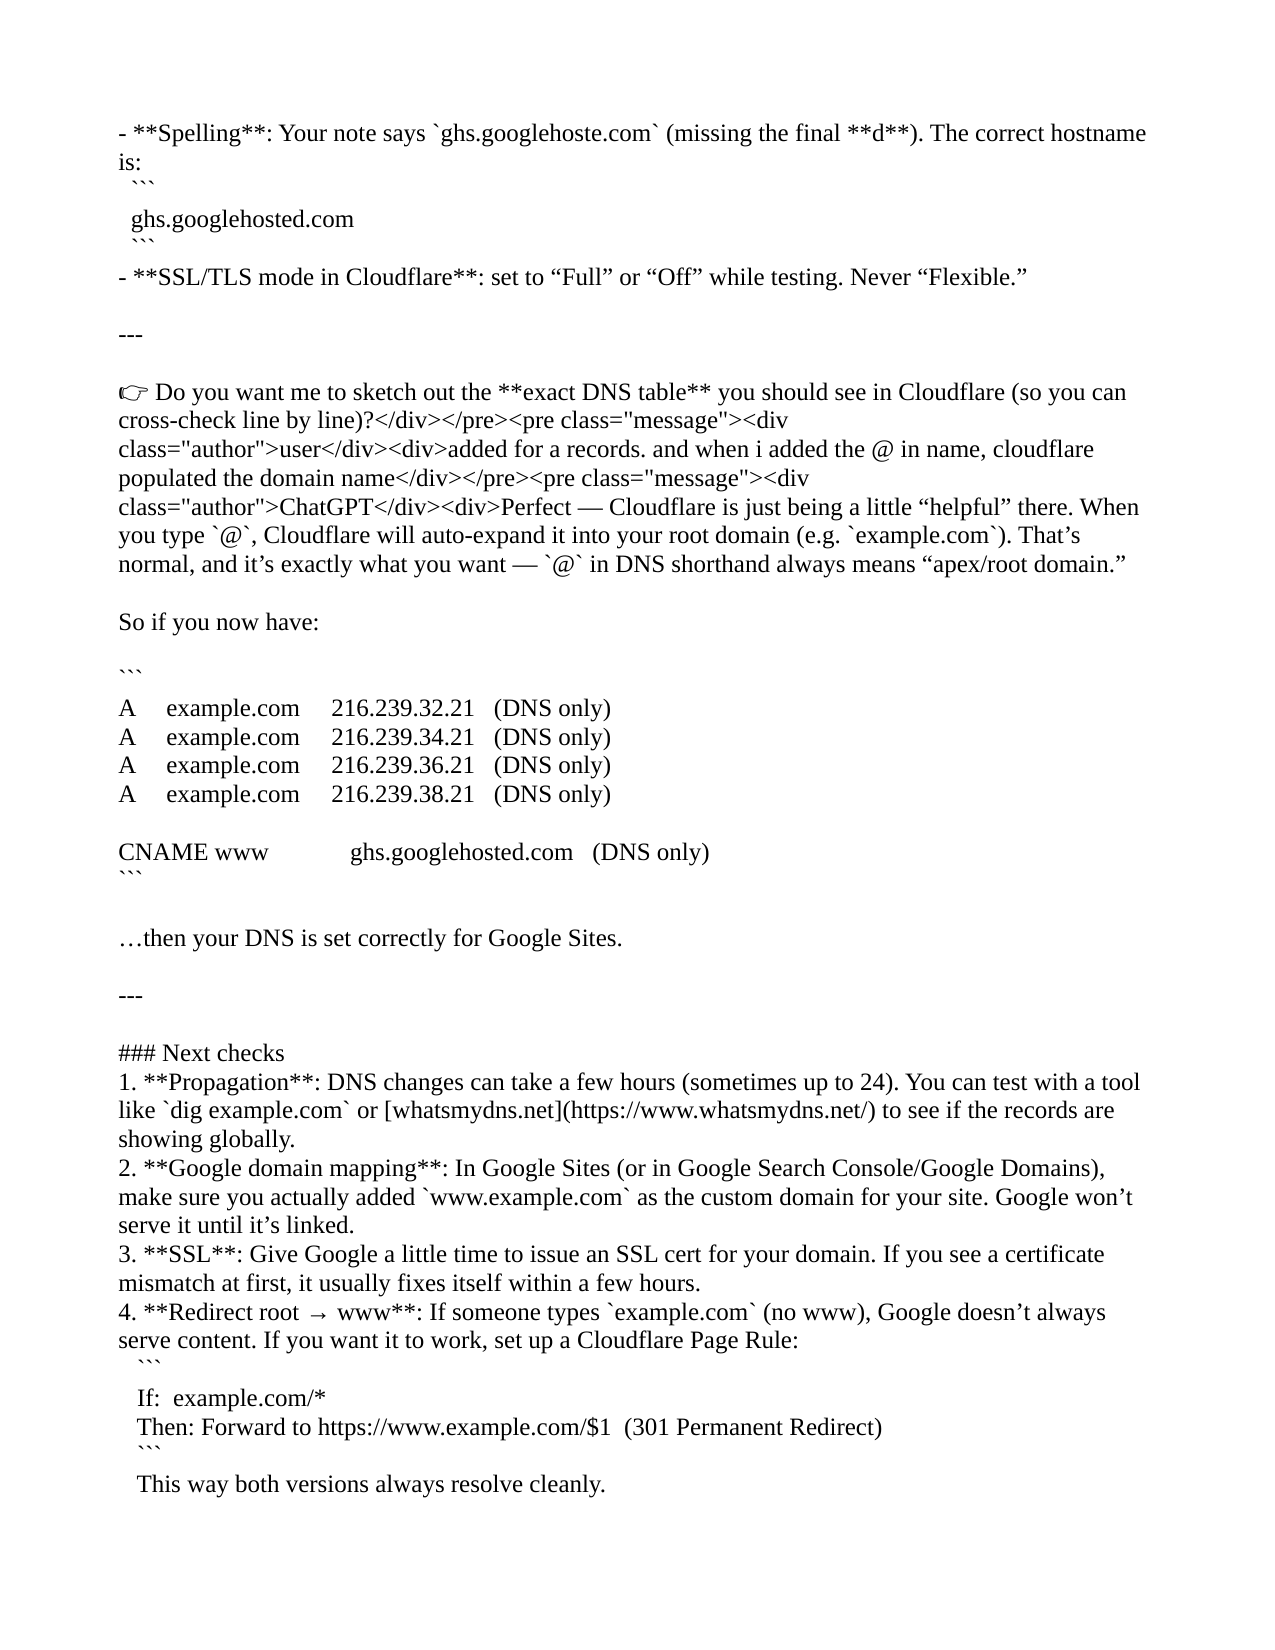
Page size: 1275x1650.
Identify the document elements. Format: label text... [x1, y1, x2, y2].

text ``` [118, 1354, 1157, 1383]
text - **Spelling**: Your note says `ghs.googlehoste.com` (missing the final **d**). The correct hostname is: [118, 118, 1157, 176]
text A example.com 216.239.32.21 (DNS only) [118, 693, 1157, 722]
text A example.com 216.239.38.21 (DNS only) [118, 779, 1157, 808]
text …then your DNS is set correctly for Google Sites. 🎯 [118, 923, 1157, 952]
text ### Next checks [118, 1038, 1157, 1067]
text 👉 Do you want me to sketch out the **exact DNS table** you should see in Cloudflare (so you can cross-check line by line)?</div></pre><pre class="message"><div class="author">user</div><div>added for a records. and when i added the @ in name, cloudflare populated the domain name</div></pre><pre class="message"><div class="author">ChatGPT</div><div>Perfect — Cloudflare is just being a little “helpful” there. When you type `@`, Cloudflare will auto-expand it into your root domain (e.g. `example.com`). That’s normal, and it’s exactly what you want — `@` in DNS shorthand always means “apex/root domain.” [118, 377, 1157, 578]
text 1. **Propagation**: DNS changes can take a few hours (sometimes up to 24). You can test with a tool like `dig example.com` or [whatsmydns.net](https://www.whatsmydns.net/) to see if the records are showing globally. [118, 1067, 1157, 1153]
text ``` [118, 176, 1157, 204]
text If: example.com/* [118, 1383, 1157, 1412]
text ghs.googlehosted.com [118, 204, 1157, 233]
text CNAME www ghs.googlehosted.com (DNS only) [118, 837, 1157, 866]
text --- [118, 981, 1157, 1009]
text This way both versions always resolve cleanly. [118, 1469, 1157, 1498]
text A example.com 216.239.36.21 (DNS only) [118, 751, 1157, 779]
text --- [118, 319, 1157, 348]
text - **SSL/TLS mode in Cloudflare**: set to “Full” or “Off” while testing. Never “Flexible.” [118, 262, 1157, 291]
text ``` [118, 866, 1157, 894]
text 3. **SSL**: Give Google a little time to issue an SSL cert for your domain. If you see a certificate mismatch at first, it usually fixes itself within a few hours. [118, 1239, 1157, 1297]
text So if you now have: [118, 607, 1157, 636]
text A example.com 216.239.34.21 (DNS only) [118, 722, 1157, 751]
text ``` [118, 1441, 1157, 1469]
text 4. **Redirect root → www**: If someone types `example.com` (no www), Google doesn’t always serve content. If you want it to work, set up a Cloudflare Page Rule: [118, 1297, 1157, 1354]
text ``` [118, 233, 1157, 262]
text 2. **Google domain mapping**: In Google Sites (or in Google Search Console/Google Domains), make sure you actually added `www.example.com` as the custom domain for your site. Google won’t serve it until it’s linked. [118, 1153, 1157, 1239]
text ``` [118, 664, 1157, 693]
text Then: Forward to https://www.example.com/$1 (301 Permanent Redirect) [118, 1412, 1157, 1441]
